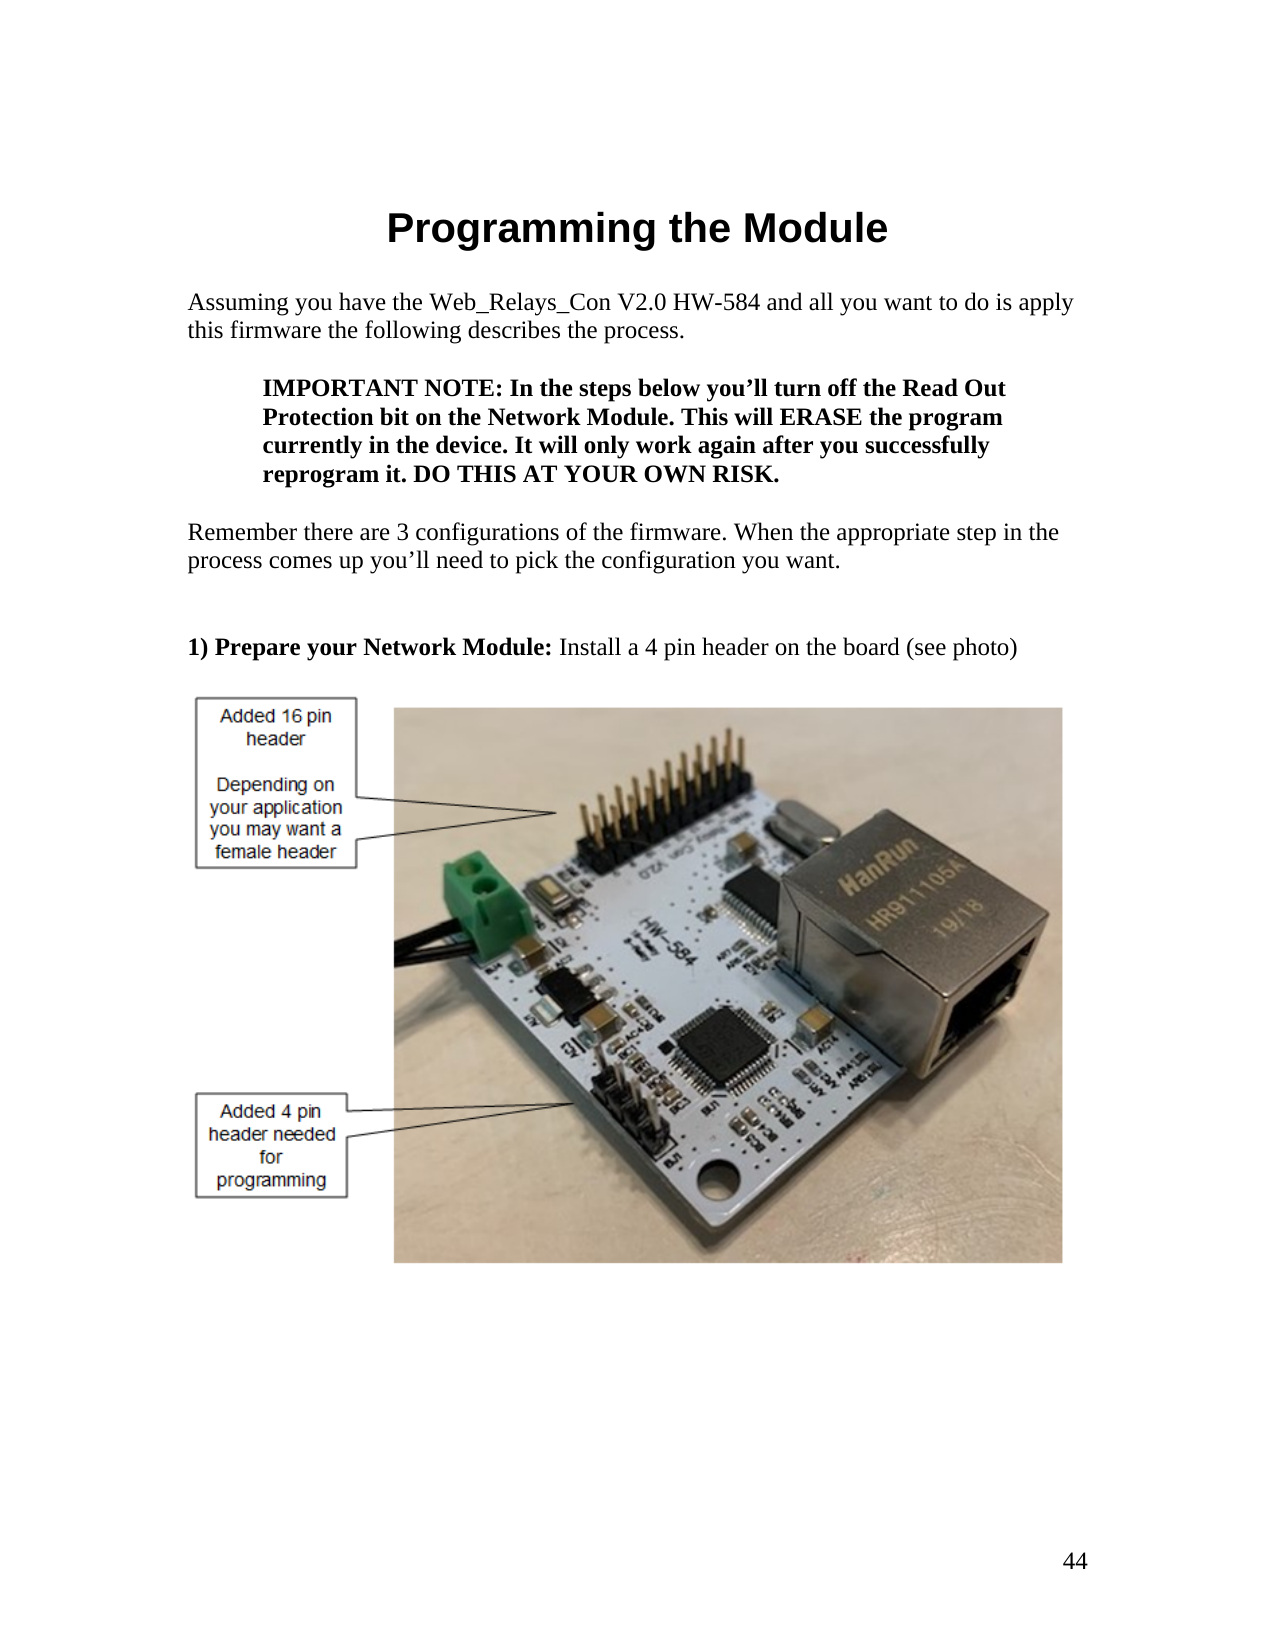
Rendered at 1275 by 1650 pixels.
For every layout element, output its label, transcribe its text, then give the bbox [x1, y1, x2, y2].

text Remember there are 3 configurations of the firmware. When the appropriate step in the process comes up you’ll need to pick the configuration you want. [187, 517, 1087, 574]
text 1) Prepare your Network Module: Install a 4 pin header on the board (see photo) [187, 632, 1087, 660]
picture [187, 689, 1072, 1274]
subtitle Programming the Module [187, 204, 1087, 252]
text IMPORTANT NOTE: In the steps below you’ll turn off the Read Out Protection bit on the Network Module. This will ERASE the program currently in the device. It will only work again after you successfully reprogram it. DO THIS AT YOUR OWN RISK. [262, 373, 1087, 488]
text Assuming you have the Web_Relays_Con V2.0 HW-584 and all you want to do is apply this firmware the following describes the process. [187, 287, 1087, 344]
